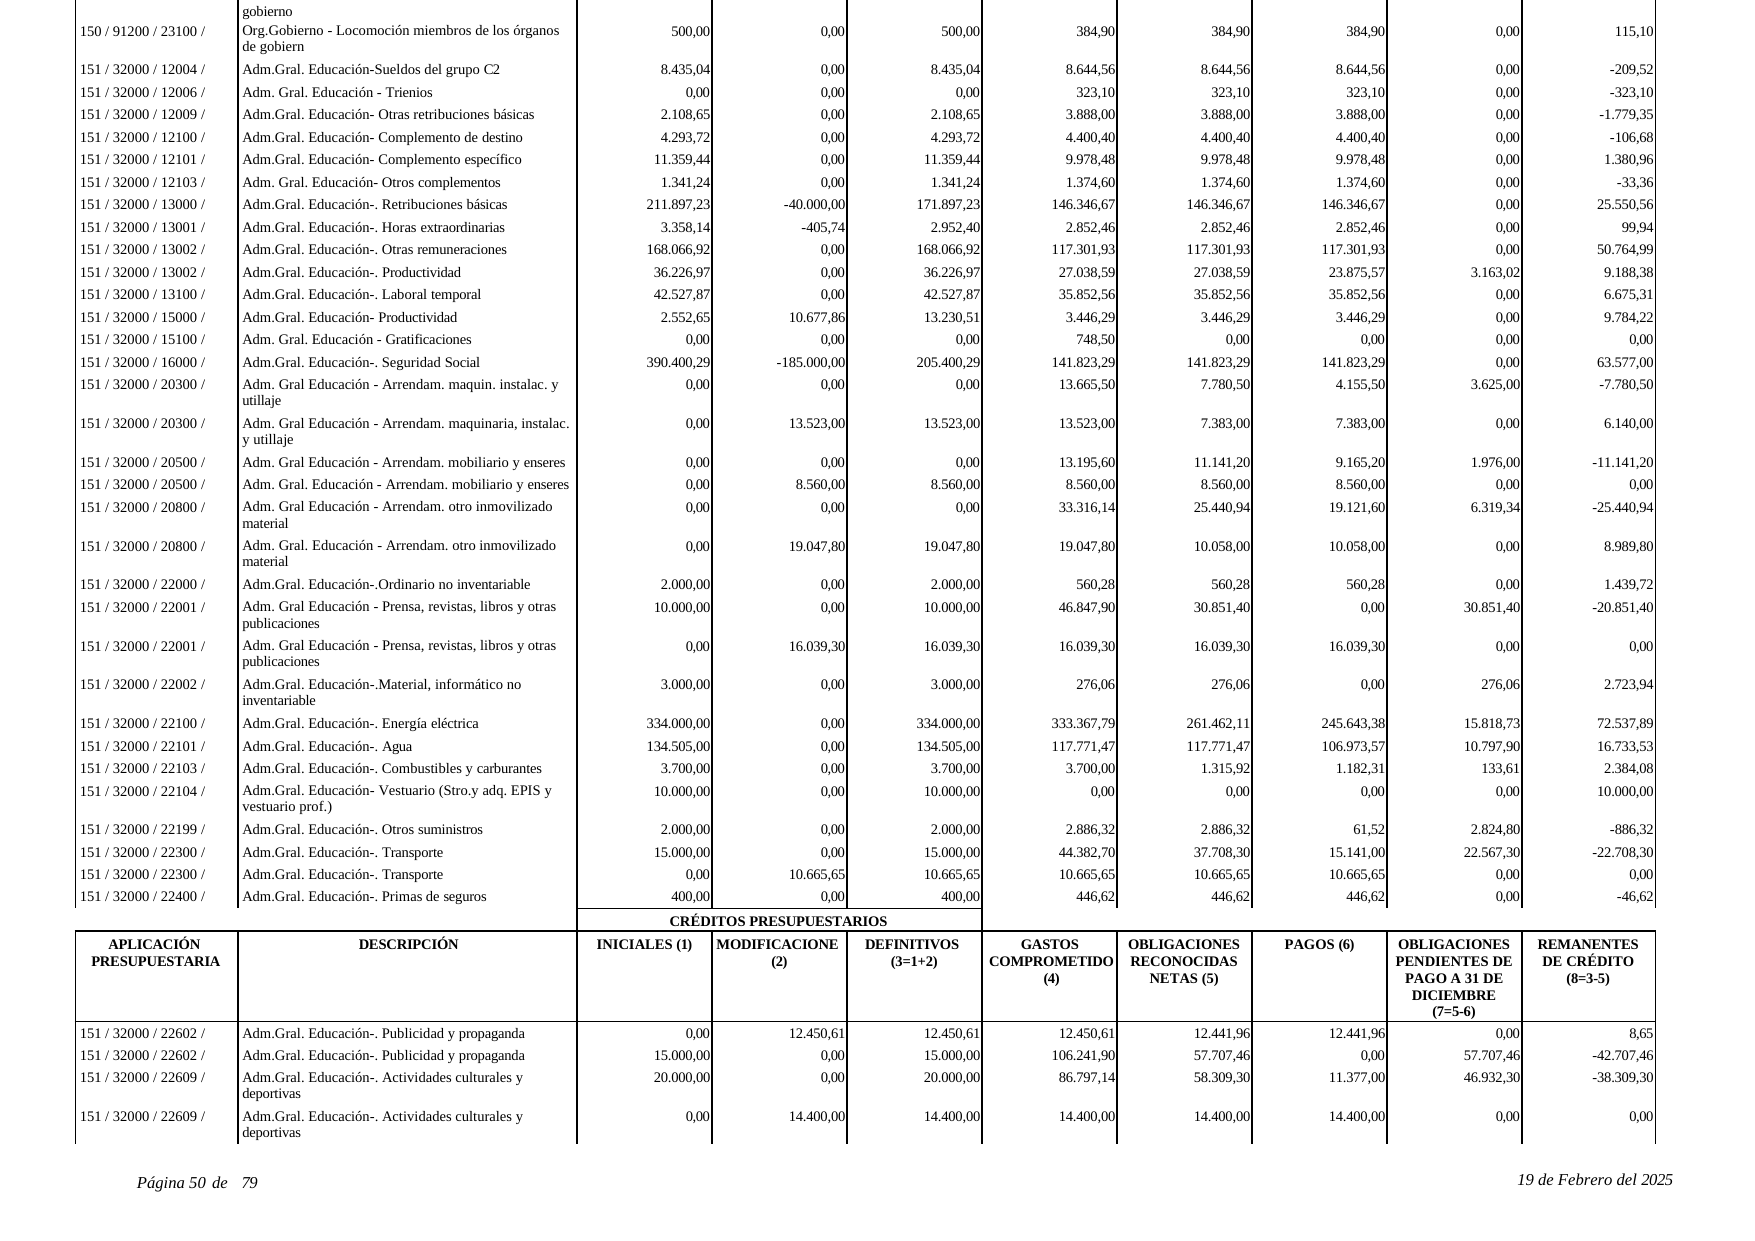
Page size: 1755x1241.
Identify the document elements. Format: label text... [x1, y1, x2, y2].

table_cell 3.625,00 [1388, 374, 1521, 412]
table_cell 14.400,00 [713, 1106, 846, 1144]
table_cell 323,10 [1118, 81, 1251, 103]
table_cell 151 / 32000 / 12101 / [76, 149, 237, 171]
table_cell 8.435,04 [578, 59, 711, 81]
table_cell 0,00 [1388, 780, 1521, 818]
table_cell 0,00 [713, 780, 846, 818]
table_cell 0,00 [1388, 474, 1521, 496]
table_cell 171.897,23 [848, 194, 981, 216]
table_cell 58.309,30 [1118, 1067, 1251, 1106]
table_cell 2.384,08 [1523, 757, 1655, 780]
table_cell 9.784,22 [1523, 306, 1655, 328]
table_cell 6.140,00 [1523, 412, 1655, 451]
table_cell 9.978,48 [983, 149, 1116, 171]
table_cell 0,00 [713, 596, 846, 635]
table_cell 30.851,40 [1388, 596, 1521, 635]
table_cell 1.374,60 [983, 171, 1116, 193]
table_cell 334.000,00 [578, 712, 711, 735]
table_cell 1.182,31 [1253, 757, 1386, 780]
table_cell 1.976,00 [1388, 451, 1521, 473]
table_cell 151 / 32000 / 15000 / [76, 306, 237, 328]
table_cell 9.165,20 [1253, 451, 1386, 473]
table_cell -38.309,30 [1523, 1067, 1655, 1106]
table_cell 2.000,00 [578, 574, 711, 596]
table_cell 8,65 [1523, 1022, 1655, 1043]
table_cell 4.293,72 [848, 126, 981, 148]
table_cell REMANENTES DE CRÉDITO (8=3-5) [1523, 932, 1655, 1021]
table_cell 146.346,67 [1253, 194, 1386, 216]
table_cell -185.000,00 [713, 351, 846, 373]
table_cell 10.000,00 [578, 596, 711, 635]
table_cell 63.577,00 [1523, 351, 1655, 373]
table_cell 151 / 32000 / 20800 / [76, 496, 237, 535]
table_cell Adm. Gral Educación - Arrendam. otro inmovilizado material [239, 496, 576, 535]
table_cell 0,00 [848, 81, 981, 103]
table_cell 1.380,96 [1523, 149, 1655, 171]
table_cell [1388, 0, 1521, 20]
table_cell 0,00 [1118, 780, 1251, 818]
table_cell 16.039,30 [713, 635, 846, 673]
table_cell Adm. Gral Educación - Arrendam. maquin. instalac. y utillaje [239, 374, 576, 412]
table_cell Adm.Gral. Educación- Otras retribuciones básicas [239, 104, 576, 126]
table_cell 0,00 [848, 374, 981, 412]
table_cell 0,00 [578, 474, 711, 496]
table_cell 168.066,92 [848, 239, 981, 261]
table_cell Adm. Gral. Educación- Otros complementos [239, 171, 576, 193]
table_cell 500,00 [578, 20, 711, 58]
table_cell 0,00 [713, 104, 846, 126]
table_cell 14.400,00 [1118, 1106, 1251, 1144]
table_cell 261.462,11 [1118, 712, 1251, 735]
table_cell 16.039,30 [983, 635, 1116, 673]
table_cell 117.771,47 [1118, 735, 1251, 757]
table_cell 245.643,38 [1253, 712, 1386, 735]
table_cell 30.851,40 [1118, 596, 1251, 635]
table_cell Adm.Gral. Educación- Productividad [239, 306, 576, 328]
table_cell [578, 0, 711, 20]
table_cell 19.047,80 [983, 535, 1116, 573]
table_cell 0,00 [983, 780, 1116, 818]
table_cell 3.700,00 [578, 757, 711, 780]
table_cell 0,00 [1253, 596, 1386, 635]
table_cell [983, 0, 1116, 20]
table_cell Adm.Gral. Educación-. Productividad [239, 261, 576, 283]
table_cell 146.346,67 [1118, 194, 1251, 216]
table_cell 0,00 [713, 451, 846, 473]
table_cell [1118, 0, 1251, 20]
table_cell 141.823,29 [1118, 351, 1251, 373]
table_cell 560,28 [983, 574, 1116, 596]
table_cell 10.000,00 [848, 596, 981, 635]
table_cell Adm.Gral. Educación-Sueldos del grupo C2 [239, 59, 576, 81]
table_cell 384,90 [1253, 20, 1386, 58]
table_cell 86.797,14 [983, 1067, 1116, 1106]
table_cell [848, 0, 981, 20]
table_cell 0,00 [1388, 104, 1521, 126]
table_cell 2.824,80 [1388, 819, 1521, 841]
table_cell Adm.Gral. Educación-. Transporte [239, 864, 576, 886]
table_cell 151 / 32000 / 20300 / [76, 374, 237, 412]
table_cell Adm.Gral. Educación-. Publicidad y propaganda [239, 1044, 576, 1067]
table_cell [1523, 0, 1655, 20]
table_cell 151 / 32000 / 22001 / [76, 635, 237, 673]
table_cell 33.316,14 [983, 496, 1116, 535]
table_cell 10.000,00 [848, 780, 981, 818]
table_cell 2.723,94 [1523, 674, 1655, 712]
table_cell 6.675,31 [1523, 284, 1655, 306]
table_cell 151 / 32000 / 22602 / [76, 1022, 237, 1043]
table_cell 23.875,57 [1253, 261, 1386, 283]
table_cell Adm.Gral. Educación-. Actividades culturales y deportivas [239, 1106, 576, 1144]
table_cell 0,00 [848, 329, 981, 351]
table_cell 12.441,96 [1118, 1022, 1251, 1043]
table_cell 141.823,29 [1253, 351, 1386, 373]
table_cell 10.000,00 [1523, 780, 1655, 818]
table_cell PAGOS (6) [1253, 932, 1386, 1021]
table_cell 11.359,44 [578, 149, 711, 171]
table_cell 0,00 [713, 496, 846, 535]
table_cell 390.400,29 [578, 351, 711, 373]
table_cell 0,00 [713, 20, 846, 58]
table_cell 141.823,29 [983, 351, 1116, 373]
table_cell 37.708,30 [1118, 841, 1251, 863]
table_cell 0,00 [1388, 535, 1521, 573]
table_cell Org.Gobierno - Locomoción miembros de los órganos de gobiern [239, 20, 576, 58]
table_cell 12.450,61 [713, 1022, 846, 1043]
table_cell 3.700,00 [983, 757, 1116, 780]
table_cell 117.301,93 [1253, 239, 1386, 261]
table_cell Adm.Gral. Educación-.Ordinario no inventariable [239, 574, 576, 596]
table_cell 16.733,53 [1523, 735, 1655, 757]
table_cell 13.665,50 [983, 374, 1116, 412]
table_cell 2.852,46 [1118, 216, 1251, 238]
table_cell 0,00 [713, 261, 846, 283]
table_cell 8.560,00 [1253, 474, 1386, 496]
table_cell 25.440,94 [1118, 496, 1251, 535]
table_cell 2.000,00 [848, 819, 981, 841]
table_cell 7.383,00 [1118, 412, 1251, 451]
table_cell 9.188,38 [1523, 261, 1655, 283]
table_cell 11.359,44 [848, 149, 981, 171]
table_cell 0,00 [1388, 126, 1521, 148]
table_cell 2.108,65 [848, 104, 981, 126]
table_cell 7.780,50 [1118, 374, 1251, 412]
table_cell Adm.Gral. Educación- Vestuario (Stro.y adq. EPIS y vestuario prof.) [239, 780, 576, 818]
table_cell 151 / 32000 / 22300 / [76, 841, 237, 863]
table_cell 384,90 [983, 20, 1116, 58]
table_cell 151 / 32000 / 13002 / [76, 261, 237, 283]
table_cell 2.852,46 [1253, 216, 1386, 238]
table_cell 10.665,65 [1253, 864, 1386, 886]
table_cell 151 / 32000 / 12009 / [76, 104, 237, 126]
table_cell 19.121,60 [1253, 496, 1386, 535]
table_cell 0,00 [1388, 635, 1521, 673]
table_cell [1253, 0, 1386, 20]
table_cell -209,52 [1523, 59, 1655, 81]
table_cell 9.978,48 [1253, 149, 1386, 171]
table_cell 13.523,00 [713, 412, 846, 451]
table_cell 400,00 [578, 886, 711, 907]
table_cell 0,00 [713, 886, 846, 907]
table_cell 0,00 [578, 329, 711, 351]
table_cell 1.374,60 [1118, 171, 1251, 193]
table_cell -7.780,50 [1523, 374, 1655, 412]
table_cell 0,00 [713, 574, 846, 596]
table_cell 211.897,23 [578, 194, 711, 216]
table_cell 151 / 32000 / 22000 / [76, 574, 237, 596]
table_cell 8.560,00 [983, 474, 1116, 496]
table_cell 50.764,99 [1523, 239, 1655, 261]
table_cell 151 / 32000 / 22199 / [76, 819, 237, 841]
table_cell 117.301,93 [1118, 239, 1251, 261]
table_cell 151 / 32000 / 13100 / [76, 284, 237, 306]
table_cell -886,32 [1523, 819, 1655, 841]
table_cell 2.108,65 [578, 104, 711, 126]
table_cell 10.665,65 [983, 864, 1116, 886]
table_cell 334.000,00 [848, 712, 981, 735]
table_cell 4.293,72 [578, 126, 711, 148]
table_cell 1.341,24 [848, 171, 981, 193]
table_cell Adm.Gral. Educación-. Publicidad y propaganda [239, 1022, 576, 1043]
table_cell 57.707,46 [1388, 1044, 1521, 1067]
table_cell 0,00 [1388, 1022, 1521, 1043]
table_cell 15.818,73 [1388, 712, 1521, 735]
table_cell 0,00 [713, 81, 846, 103]
table_cell 0,00 [1388, 886, 1521, 907]
table_cell gobierno [239, 0, 576, 20]
table_cell 0,00 [1388, 20, 1521, 58]
table_cell 384,90 [1118, 20, 1251, 58]
table_cell 0,00 [1388, 59, 1521, 81]
table_cell 134.505,00 [848, 735, 981, 757]
table_cell OBLIGACIONES PENDIENTES DE PAGO A 31 DE DICIEMBRE (7=5-6) [1388, 932, 1521, 1021]
table_cell Adm.Gral. Educación-. Primas de seguros [239, 886, 576, 907]
table_cell 4.400,40 [1253, 126, 1386, 148]
table_cell 4.155,50 [1253, 374, 1386, 412]
table_cell 276,06 [1118, 674, 1251, 712]
table_cell 44.382,70 [983, 841, 1116, 863]
table_cell 146.346,67 [983, 194, 1116, 216]
table_cell 8.644,56 [983, 59, 1116, 81]
table_cell 0,00 [1388, 864, 1521, 886]
table_cell 99,94 [1523, 216, 1655, 238]
table_cell 14.400,00 [1253, 1106, 1386, 1144]
table_cell Adm.Gral. Educación-. Seguridad Social [239, 351, 576, 373]
table_cell 0,00 [1388, 171, 1521, 193]
table_cell 10.665,65 [1118, 864, 1251, 886]
table_cell -106,68 [1523, 126, 1655, 148]
table_cell 3.446,29 [1118, 306, 1251, 328]
table_cell 0,00 [1253, 674, 1386, 712]
table_cell 151 / 32000 / 22103 / [76, 757, 237, 780]
table_cell 8.644,56 [1118, 59, 1251, 81]
table_cell 25.550,56 [1523, 194, 1655, 216]
table_cell 0,00 [848, 496, 981, 535]
table_cell 0,00 [1523, 474, 1655, 496]
table_cell Adm.Gral. Educación-. Combustibles y carburantes [239, 757, 576, 780]
table_cell 276,06 [983, 674, 1116, 712]
table_cell 0,00 [578, 451, 711, 473]
table_cell 0,00 [578, 535, 711, 573]
table_cell 14.400,00 [983, 1106, 1116, 1144]
table_cell 14.400,00 [848, 1106, 981, 1144]
table_cell 0,00 [713, 757, 846, 780]
table_cell 0,00 [578, 496, 711, 535]
table_cell 0,00 [713, 374, 846, 412]
table_cell [76, 0, 237, 20]
table_cell 0,00 [578, 374, 711, 412]
table_cell Adm.Gral. Educación-. Horas extraordinarias [239, 216, 576, 238]
table_cell 0,00 [1523, 864, 1655, 886]
table_cell 0,00 [1523, 635, 1655, 673]
table_cell 19.047,80 [848, 535, 981, 573]
table_cell 0,00 [713, 126, 846, 148]
table_cell 151 / 32000 / 12006 / [76, 81, 237, 103]
table_cell 0,00 [1388, 1106, 1521, 1144]
table_cell MODIFICACIONE (2) [713, 932, 846, 1021]
table_cell 61,52 [1253, 819, 1386, 841]
table_cell 168.066,92 [578, 239, 711, 261]
table_cell Adm.Gral. Educación-. Retribuciones básicas [239, 194, 576, 216]
table_cell 0,00 [1388, 284, 1521, 306]
table_cell 3.000,00 [578, 674, 711, 712]
table_cell -33,36 [1523, 171, 1655, 193]
table_cell 0,00 [578, 81, 711, 103]
table_cell 205.400,29 [848, 351, 981, 373]
table_cell 151 / 32000 / 16000 / [76, 351, 237, 373]
table_cell 0,00 [713, 329, 846, 351]
table_cell 10.677,86 [713, 306, 846, 328]
table_cell 0,00 [1388, 412, 1521, 451]
table_cell 1.315,92 [1118, 757, 1251, 780]
table_cell 151 / 32000 / 20500 / [76, 474, 237, 496]
table_cell 151 / 32000 / 13000 / [76, 194, 237, 216]
table_cell DEFINITIVOS (3=1+2) [848, 932, 981, 1021]
table_cell 0,00 [1253, 329, 1386, 351]
table_cell 10.000,00 [578, 780, 711, 818]
table_cell 7.383,00 [1253, 412, 1386, 451]
table_cell 27.038,59 [983, 261, 1116, 283]
table_cell 0,00 [713, 674, 846, 712]
table_cell 46.932,30 [1388, 1067, 1521, 1106]
table_cell 117.771,47 [983, 735, 1116, 757]
table_cell GASTOS COMPROMETIDO (4) [983, 932, 1116, 1021]
table_cell 3.000,00 [848, 674, 981, 712]
table_cell 13.523,00 [848, 412, 981, 451]
table_cell 0,00 [713, 59, 846, 81]
table_cell 8.560,00 [848, 474, 981, 496]
table_cell -405,74 [713, 216, 846, 238]
table_cell 11.141,20 [1118, 451, 1251, 473]
table_cell 3.358,14 [578, 216, 711, 238]
table_cell 8.560,00 [713, 474, 846, 496]
table_cell Adm.Gral. Educación- Complemento de destino [239, 126, 576, 148]
table_cell 10.058,00 [1253, 535, 1386, 573]
table_cell 151 / 32000 / 22104 / [76, 780, 237, 818]
table_cell 3.888,00 [1253, 104, 1386, 126]
table_cell 748,50 [983, 329, 1116, 351]
table_cell 0,00 [1388, 239, 1521, 261]
table_cell 16.039,30 [1118, 635, 1251, 673]
table_cell Adm. Gral. Educación - Gratificaciones [239, 329, 576, 351]
table_cell 323,10 [1253, 81, 1386, 103]
table_cell 8.560,00 [1118, 474, 1251, 496]
table_cell 276,06 [1388, 674, 1521, 712]
table_cell 0,00 [1253, 780, 1386, 818]
table_cell 0,00 [578, 1022, 711, 1043]
table_cell Adm.Gral. Educación-.Material, informático no inventariable [239, 674, 576, 712]
table_cell 151 / 32000 / 22101 / [76, 735, 237, 757]
table_cell 0,00 [578, 635, 711, 673]
table_cell 0,00 [713, 1067, 846, 1106]
table_cell 323,10 [983, 81, 1116, 103]
table_cell Adm.Gral. Educación-. Agua [239, 735, 576, 757]
table_cell Adm. Gral Educación - Prensa, revistas, libros y otras publicaciones [239, 635, 576, 673]
table_cell 115,10 [1523, 20, 1655, 58]
table_cell 151 / 32000 / 22609 / [76, 1067, 237, 1106]
table_cell 3.888,00 [1118, 104, 1251, 126]
table_cell Adm.Gral. Educación-. Actividades culturales y deportivas [239, 1067, 576, 1106]
table_cell -11.141,20 [1523, 451, 1655, 473]
table_cell 2.952,40 [848, 216, 981, 238]
table_cell 36.226,97 [848, 261, 981, 283]
table_cell 106.973,57 [1253, 735, 1386, 757]
table_cell 500,00 [848, 20, 981, 58]
table_cell 1.374,60 [1253, 171, 1386, 193]
table_cell -46,62 [1523, 886, 1655, 907]
table_cell 2.000,00 [578, 819, 711, 841]
table_cell 560,28 [1118, 574, 1251, 596]
table_cell 151 / 32000 / 22001 / [76, 596, 237, 635]
table_cell 400,00 [848, 886, 981, 907]
table_cell 27.038,59 [1118, 261, 1251, 283]
table_cell 8.989,80 [1523, 535, 1655, 573]
table_cell 15.000,00 [578, 841, 711, 863]
table_cell 0,00 [713, 239, 846, 261]
table_cell 0,00 [578, 864, 711, 886]
table_cell 151 / 32000 / 20300 / [76, 412, 237, 451]
table_cell -20.851,40 [1523, 596, 1655, 635]
table_cell 0,00 [713, 841, 846, 863]
table_header CRÉDITOS PRESUPUESTARIOS [578, 909, 981, 930]
table_cell 15.000,00 [848, 841, 981, 863]
table_cell 19.047,80 [713, 535, 846, 573]
table_cell 446,62 [983, 886, 1116, 907]
table_cell -1.779,35 [1523, 104, 1655, 126]
table_cell 106.241,90 [983, 1044, 1116, 1067]
table_cell -42.707,46 [1523, 1044, 1655, 1067]
table_cell 4.400,40 [983, 126, 1116, 148]
table_cell 0,00 [713, 819, 846, 841]
table_cell 15.000,00 [848, 1044, 981, 1067]
table_cell APLICACIÓN PRESUPUESTARIA [76, 932, 237, 1021]
table_cell Adm. Gral. Educación - Arrendam. otro inmovilizado material [239, 535, 576, 573]
table_cell -22.708,30 [1523, 841, 1655, 863]
table_cell 16.039,30 [1253, 635, 1386, 673]
table_cell 4.400,40 [1118, 126, 1251, 148]
table_cell 151 / 32000 / 22609 / [76, 1106, 237, 1144]
table_cell 12.450,61 [983, 1022, 1116, 1043]
table_cell 0,00 [578, 412, 711, 451]
table_cell -25.440,94 [1523, 496, 1655, 535]
table_cell 151 / 32000 / 12004 / [76, 59, 237, 81]
table_cell 20.000,00 [578, 1067, 711, 1106]
table_cell 151 / 32000 / 13002 / [76, 239, 237, 261]
table_cell 0,00 [713, 171, 846, 193]
table_cell OBLIGACIONES RECONOCIDAS NETAS (5) [1118, 932, 1251, 1021]
table_cell 0,00 [1523, 1106, 1655, 1144]
table_cell 0,00 [1388, 351, 1521, 373]
table_cell 150 / 91200 / 23100 / [76, 20, 237, 58]
table_cell 0,00 [1388, 216, 1521, 238]
table_cell 1.341,24 [578, 171, 711, 193]
table_cell 10.665,65 [848, 864, 981, 886]
table_cell 151 / 32000 / 20800 / [76, 535, 237, 573]
table_cell 8.644,56 [1253, 59, 1386, 81]
table_cell 15.000,00 [578, 1044, 711, 1067]
table_cell 0,00 [578, 1106, 711, 1144]
table_cell 151 / 32000 / 13001 / [76, 216, 237, 238]
table_cell 12.441,96 [1253, 1022, 1386, 1043]
table_cell 133,61 [1388, 757, 1521, 780]
table_cell 10.665,65 [713, 864, 846, 886]
table_cell 151 / 32000 / 12100 / [76, 126, 237, 148]
table_cell 10.797,90 [1388, 735, 1521, 757]
table_cell 151 / 32000 / 12103 / [76, 171, 237, 193]
table_cell 0,00 [1388, 574, 1521, 596]
table_cell Adm.Gral. Educación-. Laboral temporal [239, 284, 576, 306]
table_cell 22.567,30 [1388, 841, 1521, 863]
table_cell Adm.Gral. Educación-. Otras remuneraciones [239, 239, 576, 261]
table_cell 1.439,72 [1523, 574, 1655, 596]
table_cell 0,00 [1388, 194, 1521, 216]
table_cell Adm. Gral Educación - Prensa, revistas, libros y otras publicaciones [239, 596, 576, 635]
table_cell 2.886,32 [1118, 819, 1251, 841]
table_cell 42.527,87 [578, 284, 711, 306]
table_cell Adm.Gral. Educación-. Energía eléctrica [239, 712, 576, 735]
table_cell INICIALES (1) [578, 932, 711, 1021]
table_cell 446,62 [1118, 886, 1251, 907]
table_cell 8.435,04 [848, 59, 981, 81]
table_cell 3.163,02 [1388, 261, 1521, 283]
table_cell -40.000,00 [713, 194, 846, 216]
table_cell 151 / 32000 / 22002 / [76, 674, 237, 712]
table_cell 3.700,00 [848, 757, 981, 780]
table_cell 3.446,29 [1253, 306, 1386, 328]
table_cell 2.886,32 [983, 819, 1116, 841]
table_cell 0,00 [713, 149, 846, 171]
table_cell 151 / 32000 / 22400 / [76, 886, 237, 907]
table_cell 13.523,00 [983, 412, 1116, 451]
table_cell Adm. Gral Educación - Arrendam. maquinaria, instalac. y utillaje [239, 412, 576, 451]
table_cell 446,62 [1253, 886, 1386, 907]
table_cell Adm. Gral Educación - Arrendam. mobiliario y enseres [239, 451, 576, 473]
table_cell 35.852,56 [1253, 284, 1386, 306]
table_cell Adm. Gral. Educación - Trienios [239, 81, 576, 103]
table_cell 35.852,56 [1118, 284, 1251, 306]
table_cell 72.537,89 [1523, 712, 1655, 735]
table_cell -323,10 [1523, 81, 1655, 103]
table_cell 117.301,93 [983, 239, 1116, 261]
table_cell 0,00 [1118, 329, 1251, 351]
table_cell 151 / 32000 / 22300 / [76, 864, 237, 886]
table_cell 560,28 [1253, 574, 1386, 596]
table_cell 0,00 [1253, 1044, 1386, 1067]
table_cell 0,00 [713, 1044, 846, 1067]
table_cell 151 / 32000 / 20500 / [76, 451, 237, 473]
table_header [983, 908, 1655, 930]
table_cell 0,00 [848, 451, 981, 473]
table_cell 3.446,29 [983, 306, 1116, 328]
table_cell 16.039,30 [848, 635, 981, 673]
table_cell 0,00 [1388, 81, 1521, 103]
table_cell 0,00 [1523, 329, 1655, 351]
table_cell 15.141,00 [1253, 841, 1386, 863]
table_cell 134.505,00 [578, 735, 711, 757]
table_cell 42.527,87 [848, 284, 981, 306]
table_cell 13.230,51 [848, 306, 981, 328]
table_cell 9.978,48 [1118, 149, 1251, 171]
table_cell 2.852,46 [983, 216, 1116, 238]
table_cell 6.319,34 [1388, 496, 1521, 535]
table_cell Adm. Gral. Educación - Arrendam. mobiliario y enseres [239, 474, 576, 496]
table_cell 333.367,79 [983, 712, 1116, 735]
table_cell 12.450,61 [848, 1022, 981, 1043]
table_cell 10.058,00 [1118, 535, 1251, 573]
table_cell 151 / 32000 / 15100 / [76, 329, 237, 351]
table_cell 151 / 32000 / 22602 / [76, 1044, 237, 1067]
table_cell 20.000,00 [848, 1067, 981, 1106]
table_cell Adm.Gral. Educación- Complemento específico [239, 149, 576, 171]
table_cell 3.888,00 [983, 104, 1116, 126]
table_cell 36.226,97 [578, 261, 711, 283]
table_cell 0,00 [1388, 306, 1521, 328]
table_header [75, 908, 576, 930]
table_cell Adm.Gral. Educación-. Otros suministros [239, 819, 576, 841]
table_cell 0,00 [713, 735, 846, 757]
table_cell Adm.Gral. Educación-. Transporte [239, 841, 576, 863]
table_cell 0,00 [1388, 149, 1521, 171]
table_cell 0,00 [713, 284, 846, 306]
table_cell 151 / 32000 / 22100 / [76, 712, 237, 735]
table_cell 2.000,00 [848, 574, 981, 596]
table_cell [713, 0, 846, 20]
table_cell 35.852,56 [983, 284, 1116, 306]
table_cell 11.377,00 [1253, 1067, 1386, 1106]
table_cell 0,00 [713, 712, 846, 735]
table_cell DESCRIPCIÓN [239, 932, 576, 1021]
table_cell 2.552,65 [578, 306, 711, 328]
table_cell 57.707,46 [1118, 1044, 1251, 1067]
table_cell 0,00 [1388, 329, 1521, 351]
table_cell 46.847,90 [983, 596, 1116, 635]
table_cell 13.195,60 [983, 451, 1116, 473]
